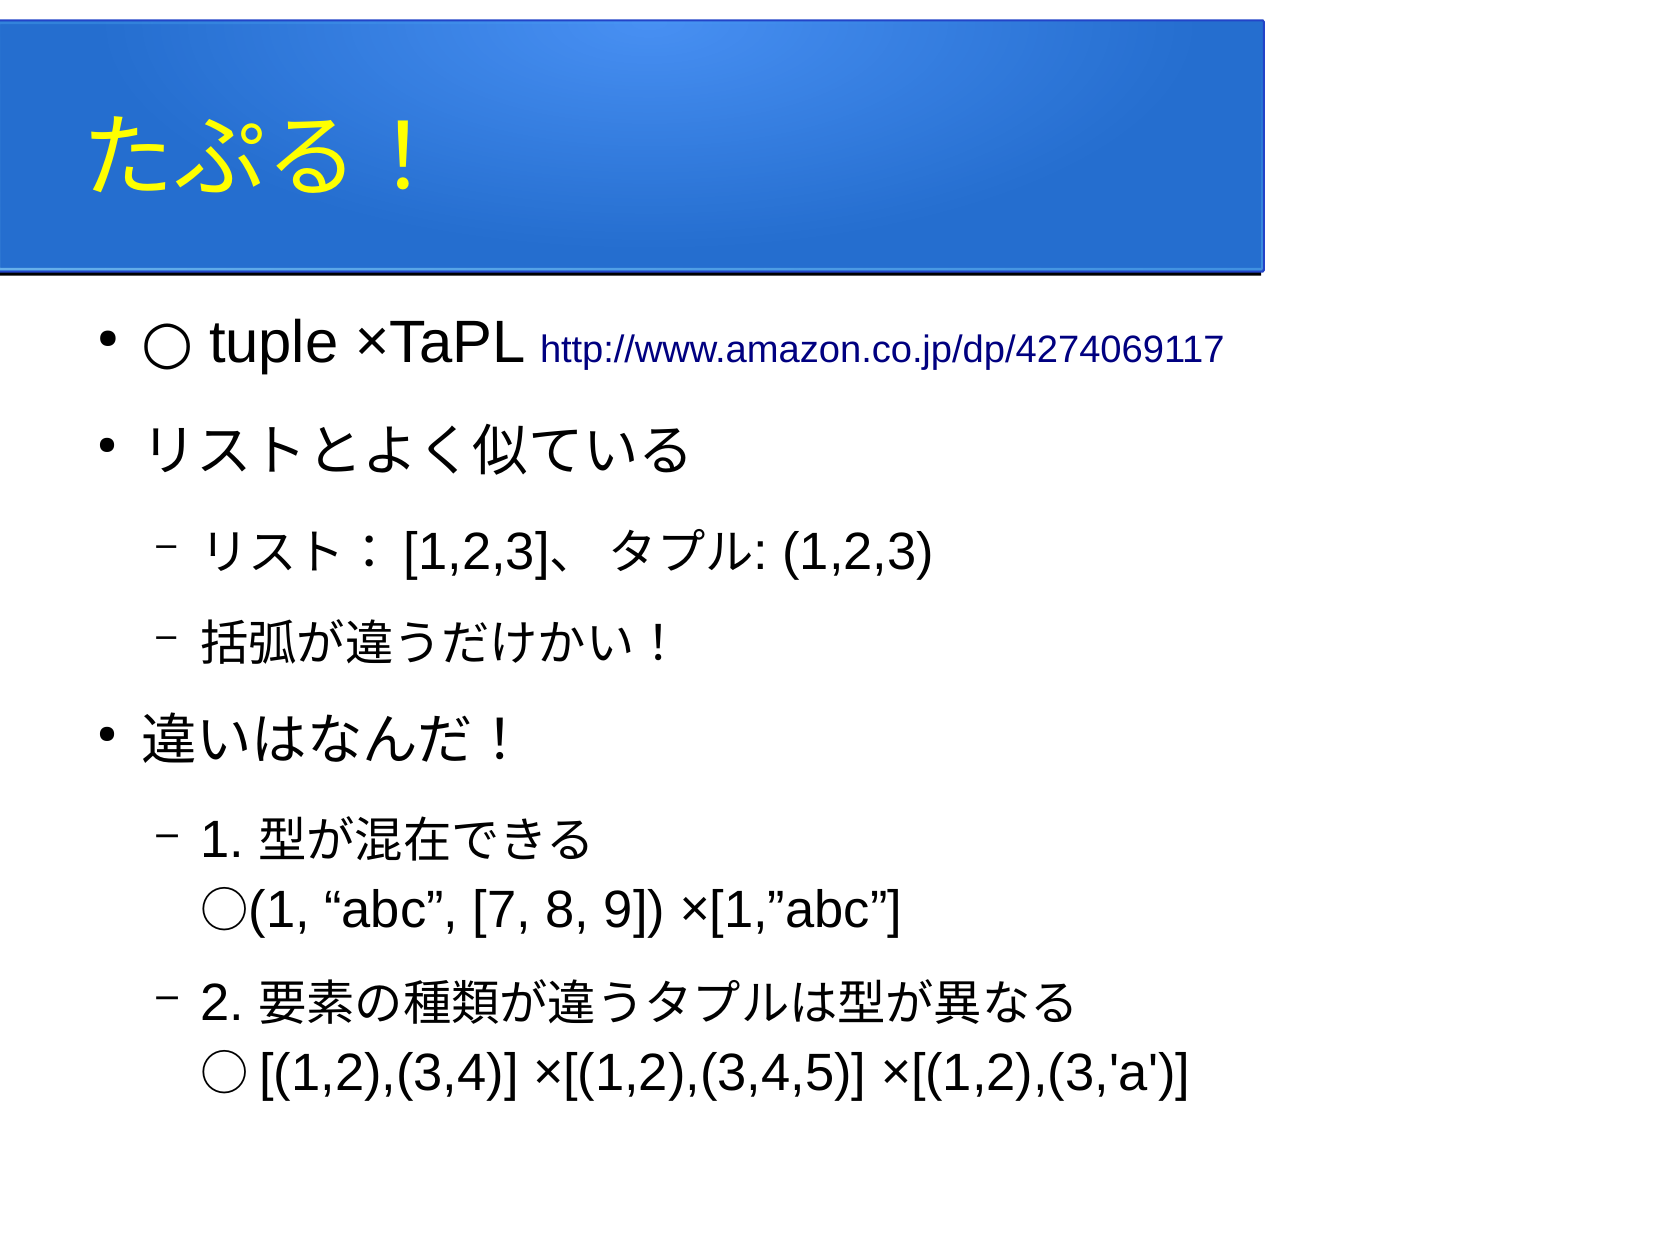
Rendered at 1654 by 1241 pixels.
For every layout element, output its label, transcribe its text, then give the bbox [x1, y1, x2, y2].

list ○ tuple ×TaPL http://www.amazon.co.jp/dp/4274069117 リストとよく似ている リスト： [1,2,3]、 タプル: (1,2,3) 括弧が違うだけかい！ 違いはなんだ！ 1. 型が混在できる ○(1, “abc”, [7, 8, 9]) ×[1,”abc”] 2. 要素の種類が違うタプルは型が異なる ○ [(1,2),(3,4)] ×[(1,2),(3,4,5)] ×[(1,2),(3,'a')] [82, 299, 1571, 1111]
title たぷる！ [82, 47, 1235, 252]
